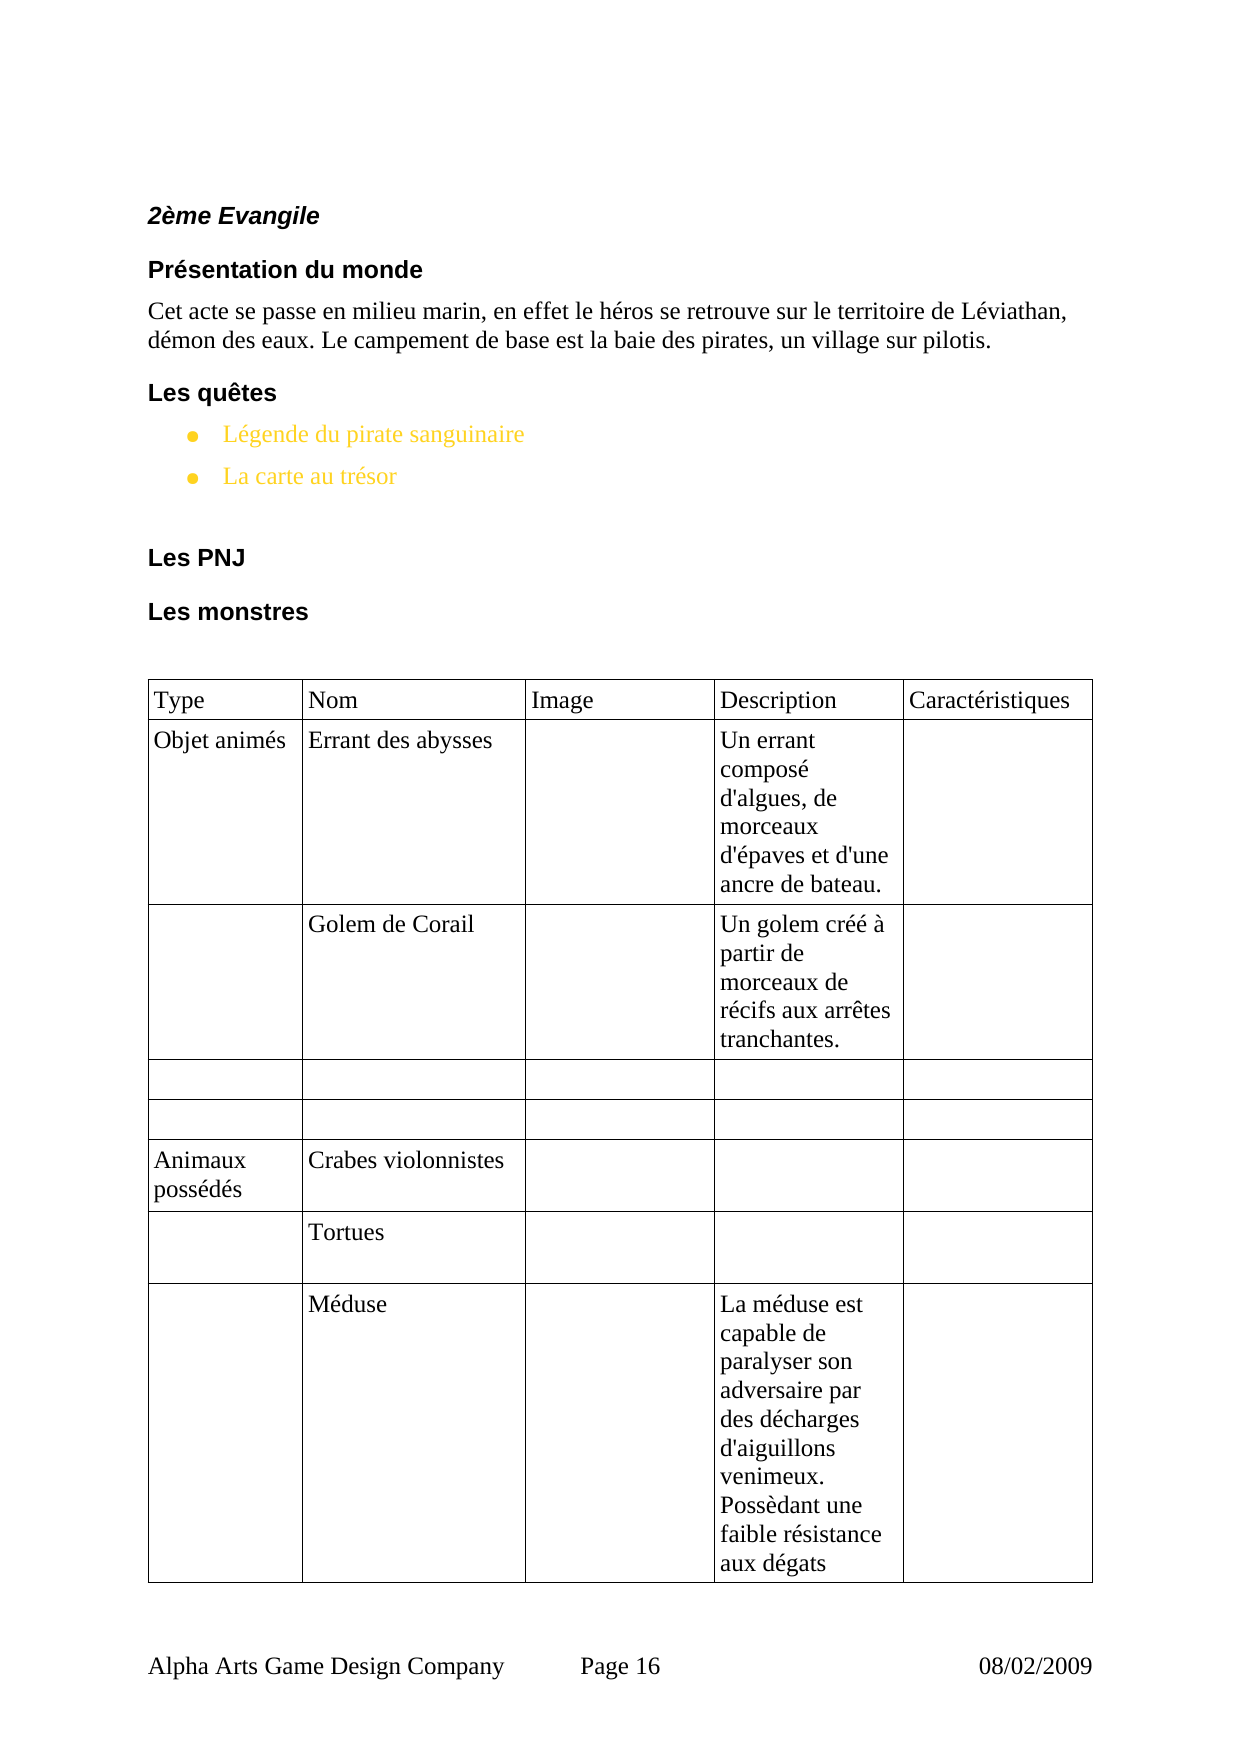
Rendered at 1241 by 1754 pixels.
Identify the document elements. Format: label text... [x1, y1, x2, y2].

table_header Description [715, 680, 903, 719]
text Cet acte se passe en milieu marin, en effet le héros se retrouve sur le territoire de Léviathan, démon des eaux. Le campement de base est la baie des pirates, un village sur pilotis. [148, 296, 1092, 353]
table_cell Golem de Corail [303, 905, 525, 1059]
table_cell [149, 905, 302, 1059]
table_header Image [526, 680, 714, 719]
table_cell [904, 1284, 1092, 1582]
table_cell Crabes violonnistes [303, 1140, 525, 1211]
table_cell [715, 1060, 903, 1099]
table_cell [303, 1100, 525, 1139]
table_cell [149, 1060, 302, 1099]
table_cell [526, 1060, 714, 1099]
table_cell Un golem créé à partir de morceaux de récifs aux arrêtes tranchantes. [715, 905, 903, 1059]
subtitle Les PNJ [148, 543, 1092, 572]
table_cell [526, 720, 714, 903]
table_cell [149, 1284, 302, 1582]
table_cell [904, 1060, 1092, 1099]
table_cell [715, 1100, 903, 1139]
table_cell [526, 1284, 714, 1582]
table_cell Errant des abysses [303, 720, 525, 903]
subtitle Présentation du monde [148, 255, 1092, 283]
table_cell [904, 1212, 1092, 1283]
table_cell [904, 720, 1092, 903]
table_cell [904, 1100, 1092, 1139]
table_cell [526, 905, 714, 1059]
table_cell [715, 1212, 903, 1283]
list La carte au trésor [185, 461, 1092, 489]
table_cell [715, 1140, 903, 1211]
table_header Type [149, 680, 302, 719]
table_cell [526, 1140, 714, 1211]
table_cell Un errant composé d'algues, de morceaux d'épaves et d'une ancre de bateau. [715, 720, 903, 903]
table_cell La méduse est capable de paralyser son adversaire par des décharges d'aiguillons venimeux. Possèdant une faible résistance aux dégats [715, 1284, 903, 1582]
table_header Nom [303, 680, 525, 719]
table_cell Animaux possédés [149, 1140, 302, 1211]
table_cell [904, 1140, 1092, 1211]
table_cell Méduse [303, 1284, 525, 1582]
table_cell [904, 905, 1092, 1059]
subtitle Les quêtes [148, 378, 1092, 407]
table_cell [526, 1100, 714, 1139]
subtitle 2ème Evangile [148, 201, 1092, 230]
list Légende du pirate sanguinaire [185, 419, 1092, 448]
table_cell Tortues [303, 1212, 525, 1283]
table_cell [149, 1100, 302, 1139]
table_cell [149, 1212, 302, 1283]
table_header Caractéristiques [904, 680, 1092, 719]
table_cell Objet animés [149, 720, 302, 903]
table_cell [303, 1060, 525, 1099]
table_cell [526, 1212, 714, 1283]
subtitle Les monstres [148, 597, 1092, 625]
